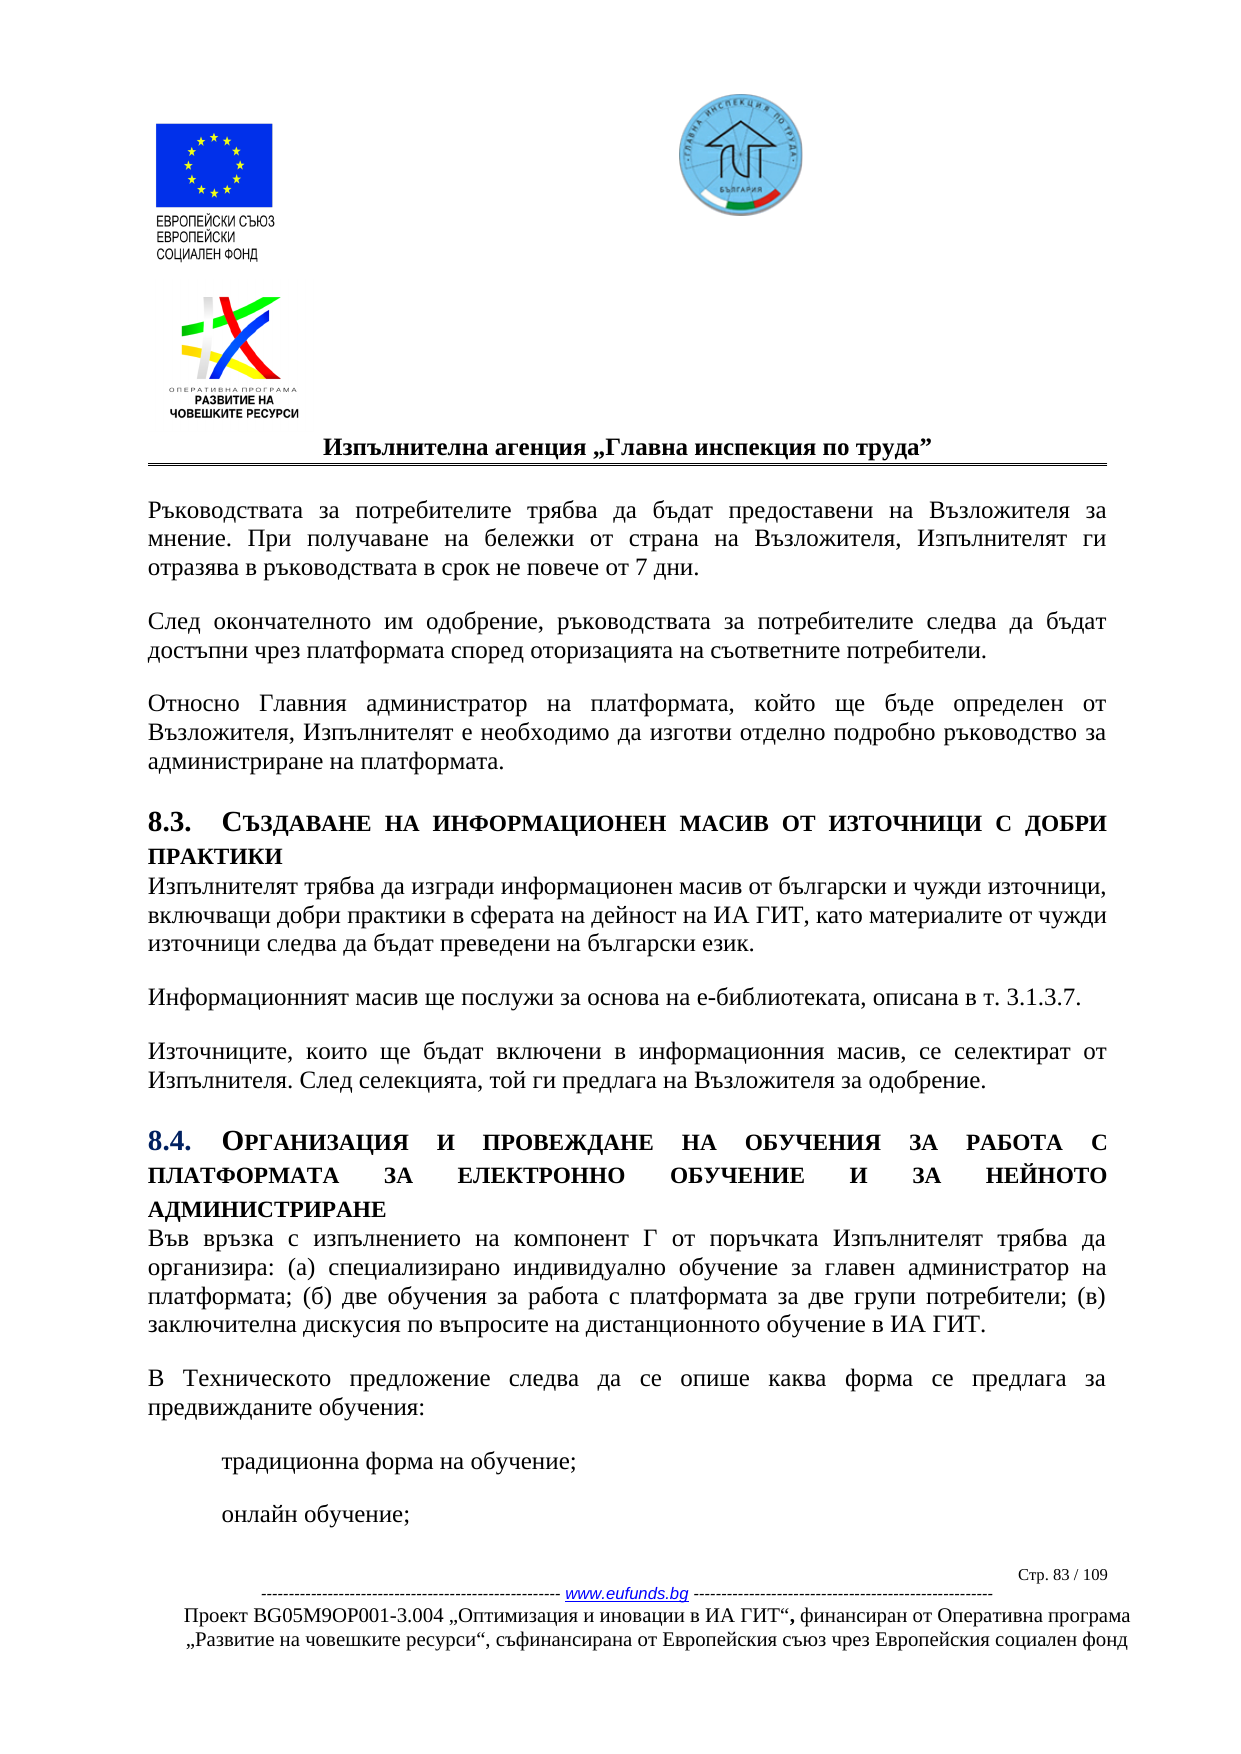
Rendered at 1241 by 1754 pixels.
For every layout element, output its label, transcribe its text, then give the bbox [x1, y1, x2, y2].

text Ръководствата за потребителите трябва да бъдат предоставени на Възложителя за мнение. При получаване на бележки от страна на Възложителя, Изпълнителят ги отразява в ръководствата в срок не повече от 7 дни. [148, 495, 1107, 581]
subtitle 8.4. Организация и провеждане на обучения за работа с платформата за електронно обучение и за нейното администриране [148, 1123, 1107, 1223]
text Изпълнителят трябва да изгради информационен масив от български и чужди източници, включващи добри практики в сферата на дейност на ИА ГИТ, като материалите от чужди източници следва да бъдат преведени на български език. [148, 871, 1107, 957]
text Във връзка с изпълнението на компонент Г от поръчката Изпълнителят трябва да организира: (а) специализирано индивидуално обучение за главен администратор на платформата; (б) две обучения за работа с платформата за две групи потребители; (в) заключителна дискусия по въпросите на дистанционното обучение в ИА ГИТ. [148, 1223, 1107, 1338]
text Относно Главния администратор на платформата, който ще бъде определен от Възложителя, Изпълнителят е необходимо да изготви отделно подробно ръководство за администриране на платформата. [148, 688, 1107, 775]
subtitle 8.3. Създаване на информационен масив от източници с добри практики [148, 804, 1107, 871]
text  традиционна форма на обучение; [148, 1446, 1107, 1474]
text Източниците, които ще бъдат включени в информационния масив, се селектират от Изпълнителя. След селекцията, той ги предлага на Възложителя за одобрение. [148, 1036, 1107, 1093]
text След окончателното им одобрение, ръководствата за потребителите следва да бъдат достъпни чрез платформата според оторизацията на съответните потребители. [148, 606, 1107, 663]
text В Техническото предложение следва да се опише каква форма се предлага за предвижданите обучения: [148, 1363, 1107, 1421]
text  онлайн обучение; [148, 1499, 1107, 1528]
text Информационният масив ще послужи за основа на е-библиотеката, описана в т. 3.1.3.7. [148, 982, 1107, 1011]
